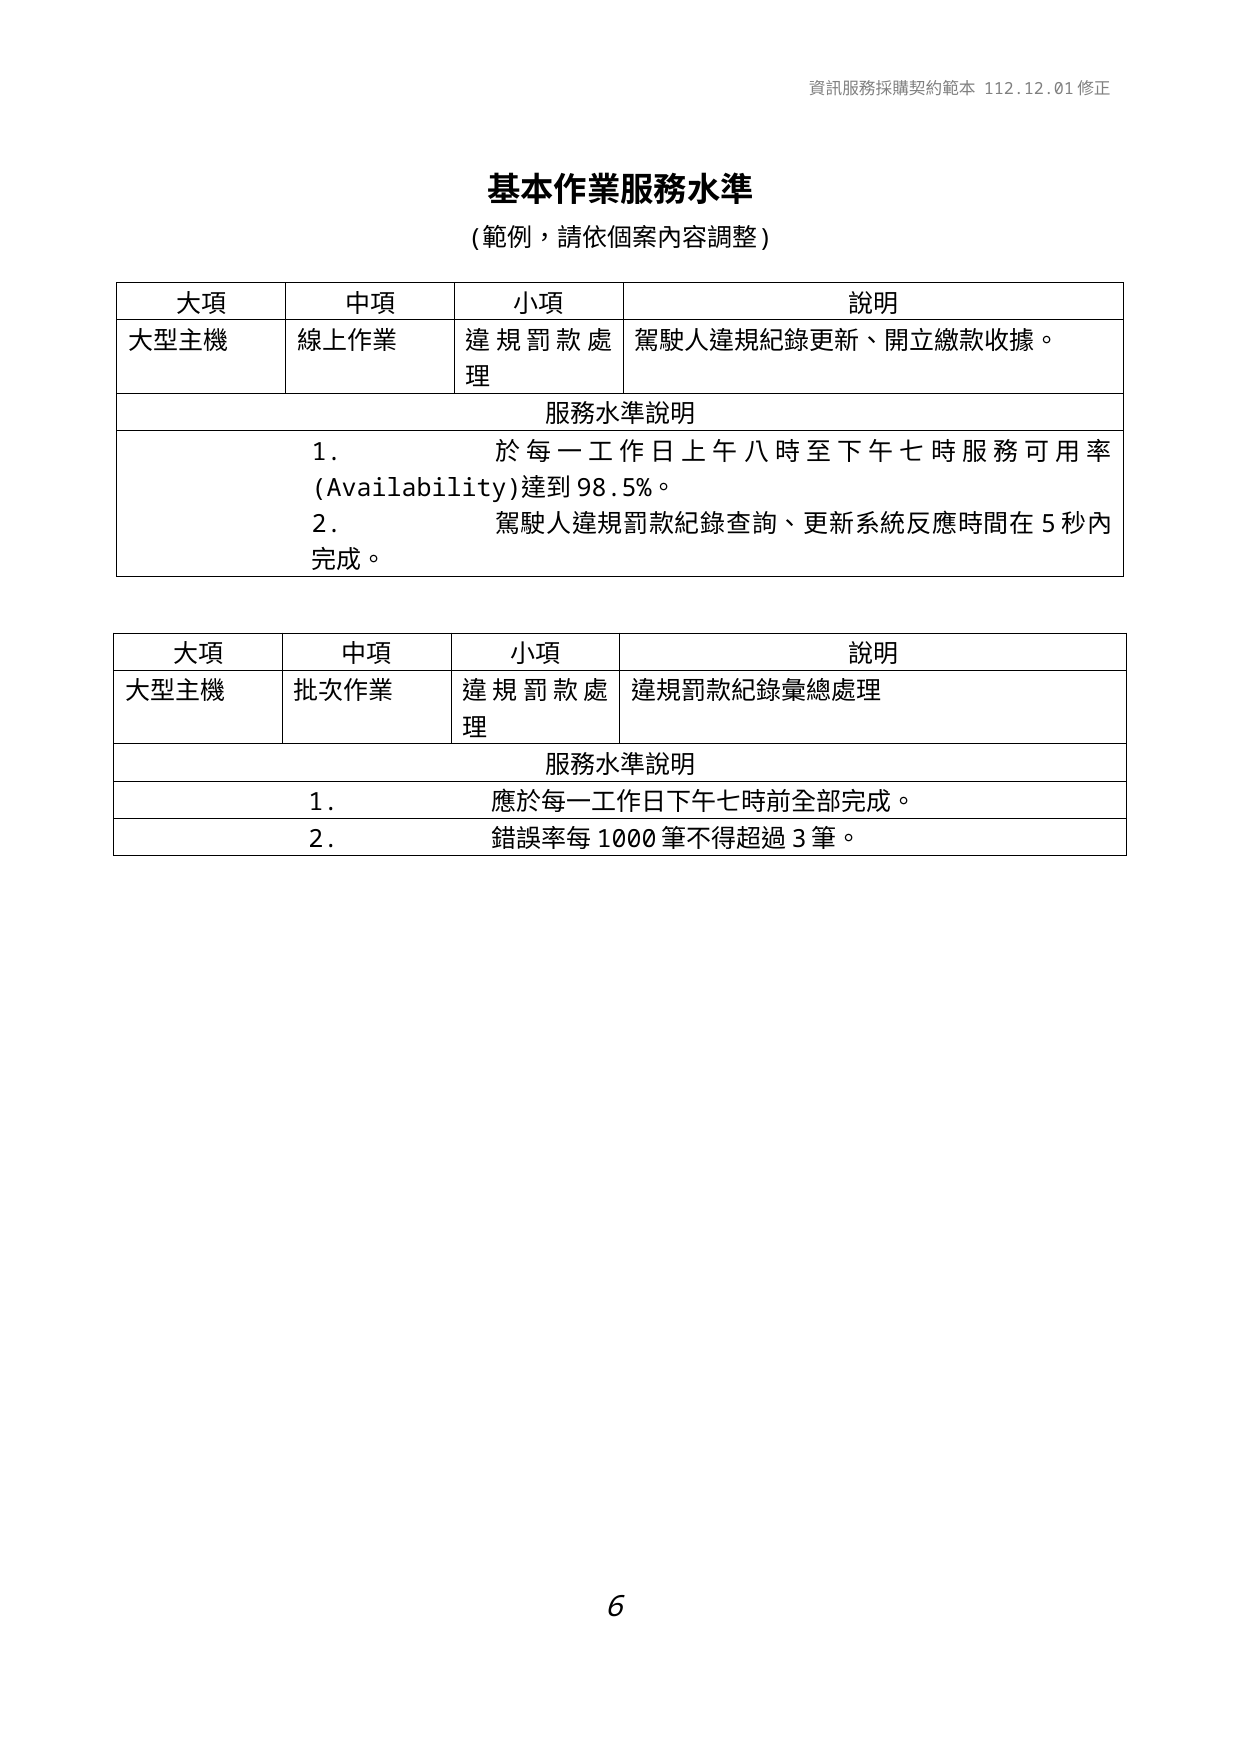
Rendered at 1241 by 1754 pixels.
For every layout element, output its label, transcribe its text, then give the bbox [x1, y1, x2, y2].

table_cell 違規罰款紀錄彙總處理 [620, 671, 1126, 743]
table_header 中項 [286, 283, 454, 319]
table_cell 大型主機 [117, 320, 285, 393]
table_header 大項 [117, 283, 285, 319]
table_cell 駕駛人違規紀錄更新、開立繳款收據。 [624, 320, 1123, 393]
table_cell 於每一工作日上午八時至下午七時服務可用率(Availability)達到98.5%。 駕駛人違規罰款紀錄查詢、更新系統反應時間在5秒內完成。 [117, 431, 1123, 576]
table_cell 應於每一工作日下午七時前全部完成。 [114, 782, 1126, 818]
table_cell 大型主機 [114, 671, 282, 743]
text (範例，請依個案內容調整) [130, 217, 1110, 253]
table_header 大項 [114, 634, 282, 670]
table_header 說明 [620, 634, 1126, 670]
table_cell 錯誤率每1000筆不得超過3筆。 [114, 819, 1126, 855]
table_cell 違規罰款處理 [455, 320, 623, 393]
table_cell 服務水準說明 [117, 394, 1123, 430]
table_cell 服務水準說明 [114, 744, 1126, 781]
table_header 小項 [452, 634, 619, 670]
table_cell 批次作業 [283, 671, 451, 743]
table_cell 違規罰款處理 [452, 671, 619, 743]
table_header 說明 [624, 283, 1123, 319]
subtitle 基本作業服務水準 [130, 148, 1110, 211]
table_header 小項 [455, 283, 623, 319]
table_header 中項 [283, 634, 451, 670]
table_cell 線上作業 [286, 320, 454, 393]
